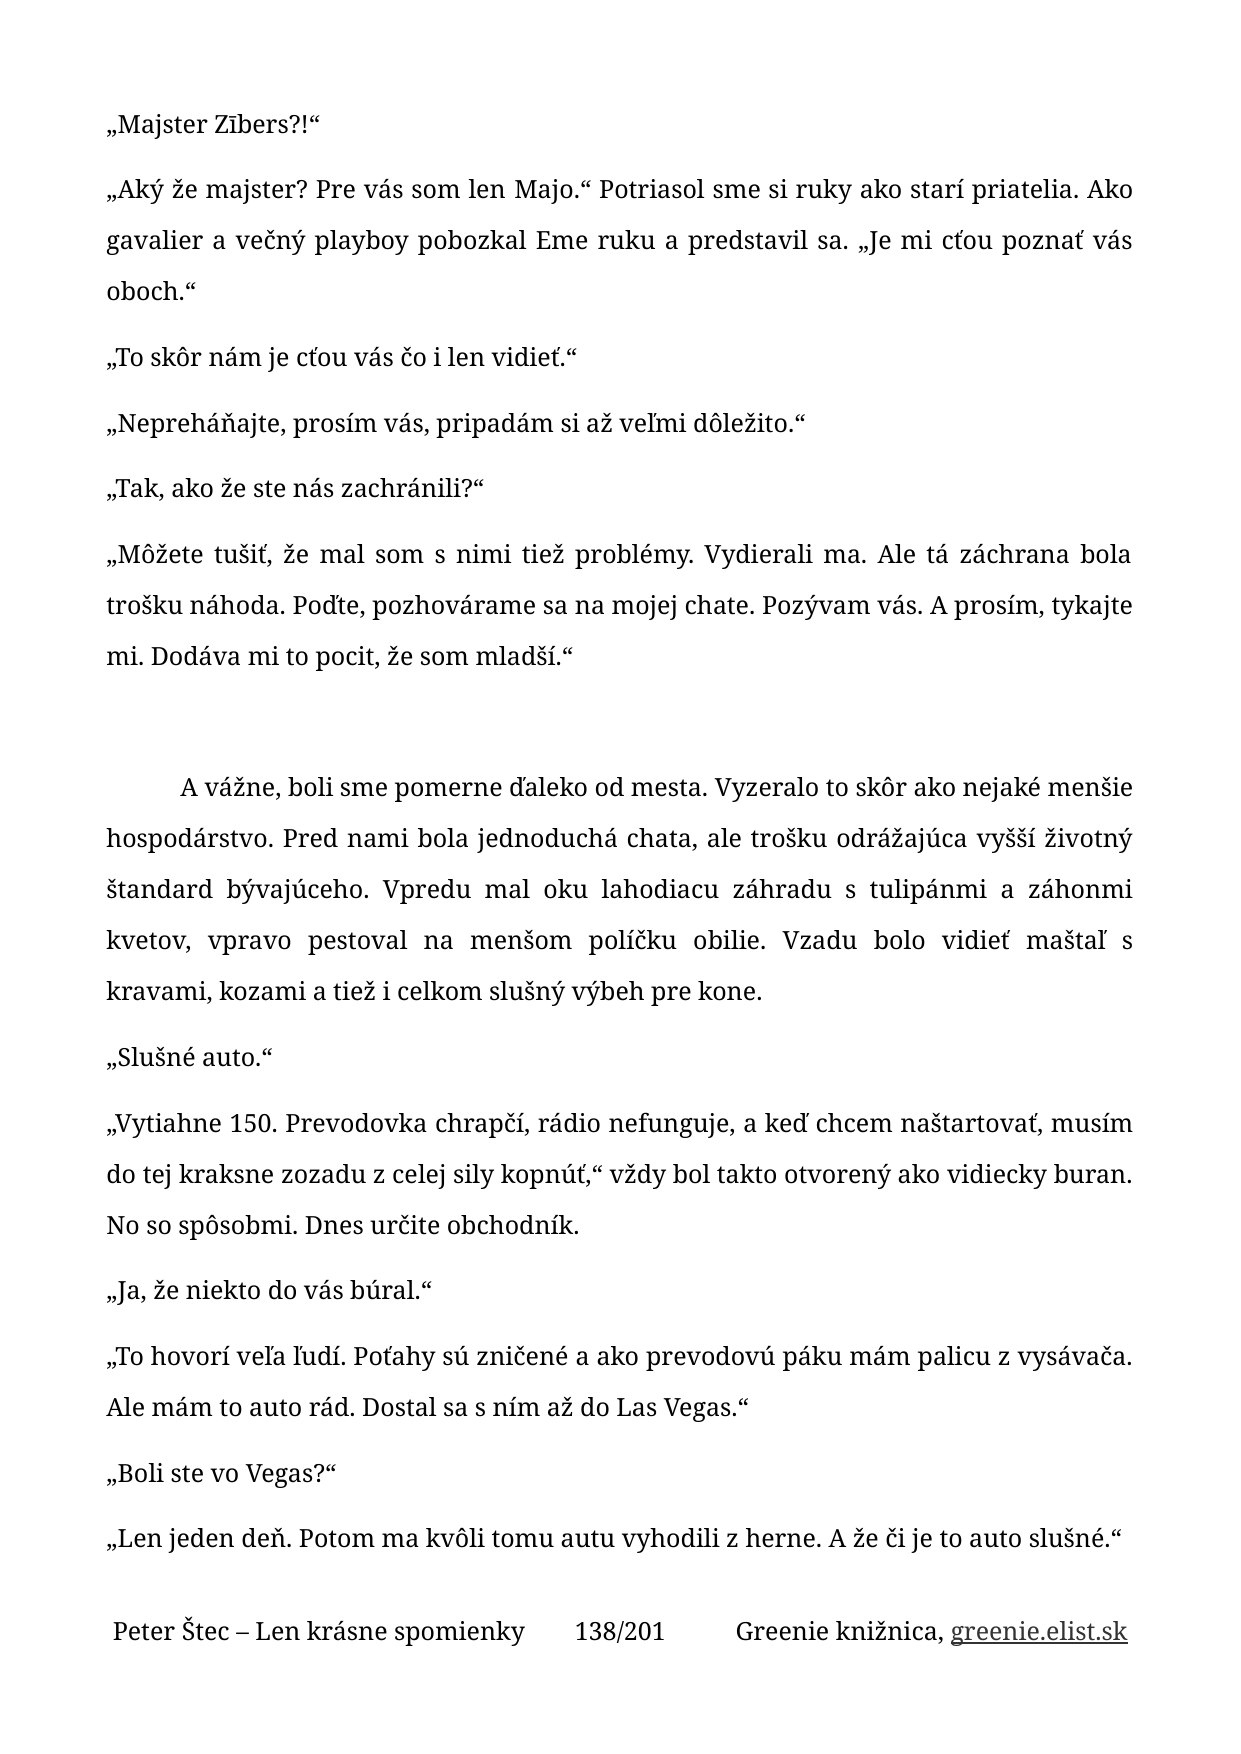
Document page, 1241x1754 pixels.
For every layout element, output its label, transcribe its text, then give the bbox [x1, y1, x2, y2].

text „Nepreháňajte, prosím vás, pripadám si až veľmi dôležito.“ [106, 405, 1134, 439]
text „Vytiahne 150. Prevodovka chrapčí, rádio nefunguje, a keď chcem naštartovať, musím do tej kraksne zozadu z celej sily kopnúť,“ vždy bol takto otvorený ako vidiecky buran. No so spôsobmi. Dnes určite obchodník. [106, 1105, 1134, 1241]
text „Aký že majster? Pre vás som len Majo.“ Potriasol sme si ruky ako starí priatelia. Ako gavalier a večný playboy pobozkal Eme ruku a predstavil sa. „Je mi cťou poznať vás oboch.“ [106, 172, 1134, 308]
text „Majster Zībers?!“ [106, 106, 1134, 140]
text „To skôr nám je cťou vás čo i len vidieť.“ [106, 339, 1134, 374]
text „Slušné auto.“ [106, 1039, 1134, 1074]
text A vážne, boli sme pomerne ďaleko od mesta. Vyzeralo to skôr ako nejaké menšie hospodárstvo. Pred nami bola jednoduchá chata, ale trošku odrážajúca vyšší životný štandard bývajúceho. Vpredu mal oku lahodiacu záhradu s tulipánmi a záhonmi kvetov, vpravo pestoval na menšom políčku obilie. Vzadu bolo vidieť maštaľ s kravami, kozami a tiež i celkom slušný výbeh pre kone. [106, 770, 1134, 1008]
text „Tak, ako že ste nás zachránili?“ [106, 471, 1134, 505]
text „Môžete tušiť, že mal som s nimi tiež problémy. Vydierali ma. Ale tá záchrana bola trošku náhoda. Poďte, pozhovárame sa na mojej chate. Pozývam vás. A prosím, tykajte mi. Dodáva mi to pocit, že som mladší.“ [106, 536, 1134, 673]
text „To hovorí veľa ľudí. Poťahy sú zničené a ako prevodovú páku mám palicu z vysávača. Ale mám to auto rád. Dostal sa s ním až do Las Vegas.“ [106, 1338, 1134, 1424]
text „Ja, že niekto do vás búral.“ [106, 1273, 1134, 1307]
text „Boli ste vo Vegas?“ [106, 1455, 1134, 1489]
text „Len jeden deň. Potom ma kvôli tomu autu vyhodili z herne. A že či je to auto slušné.“ [106, 1521, 1134, 1555]
